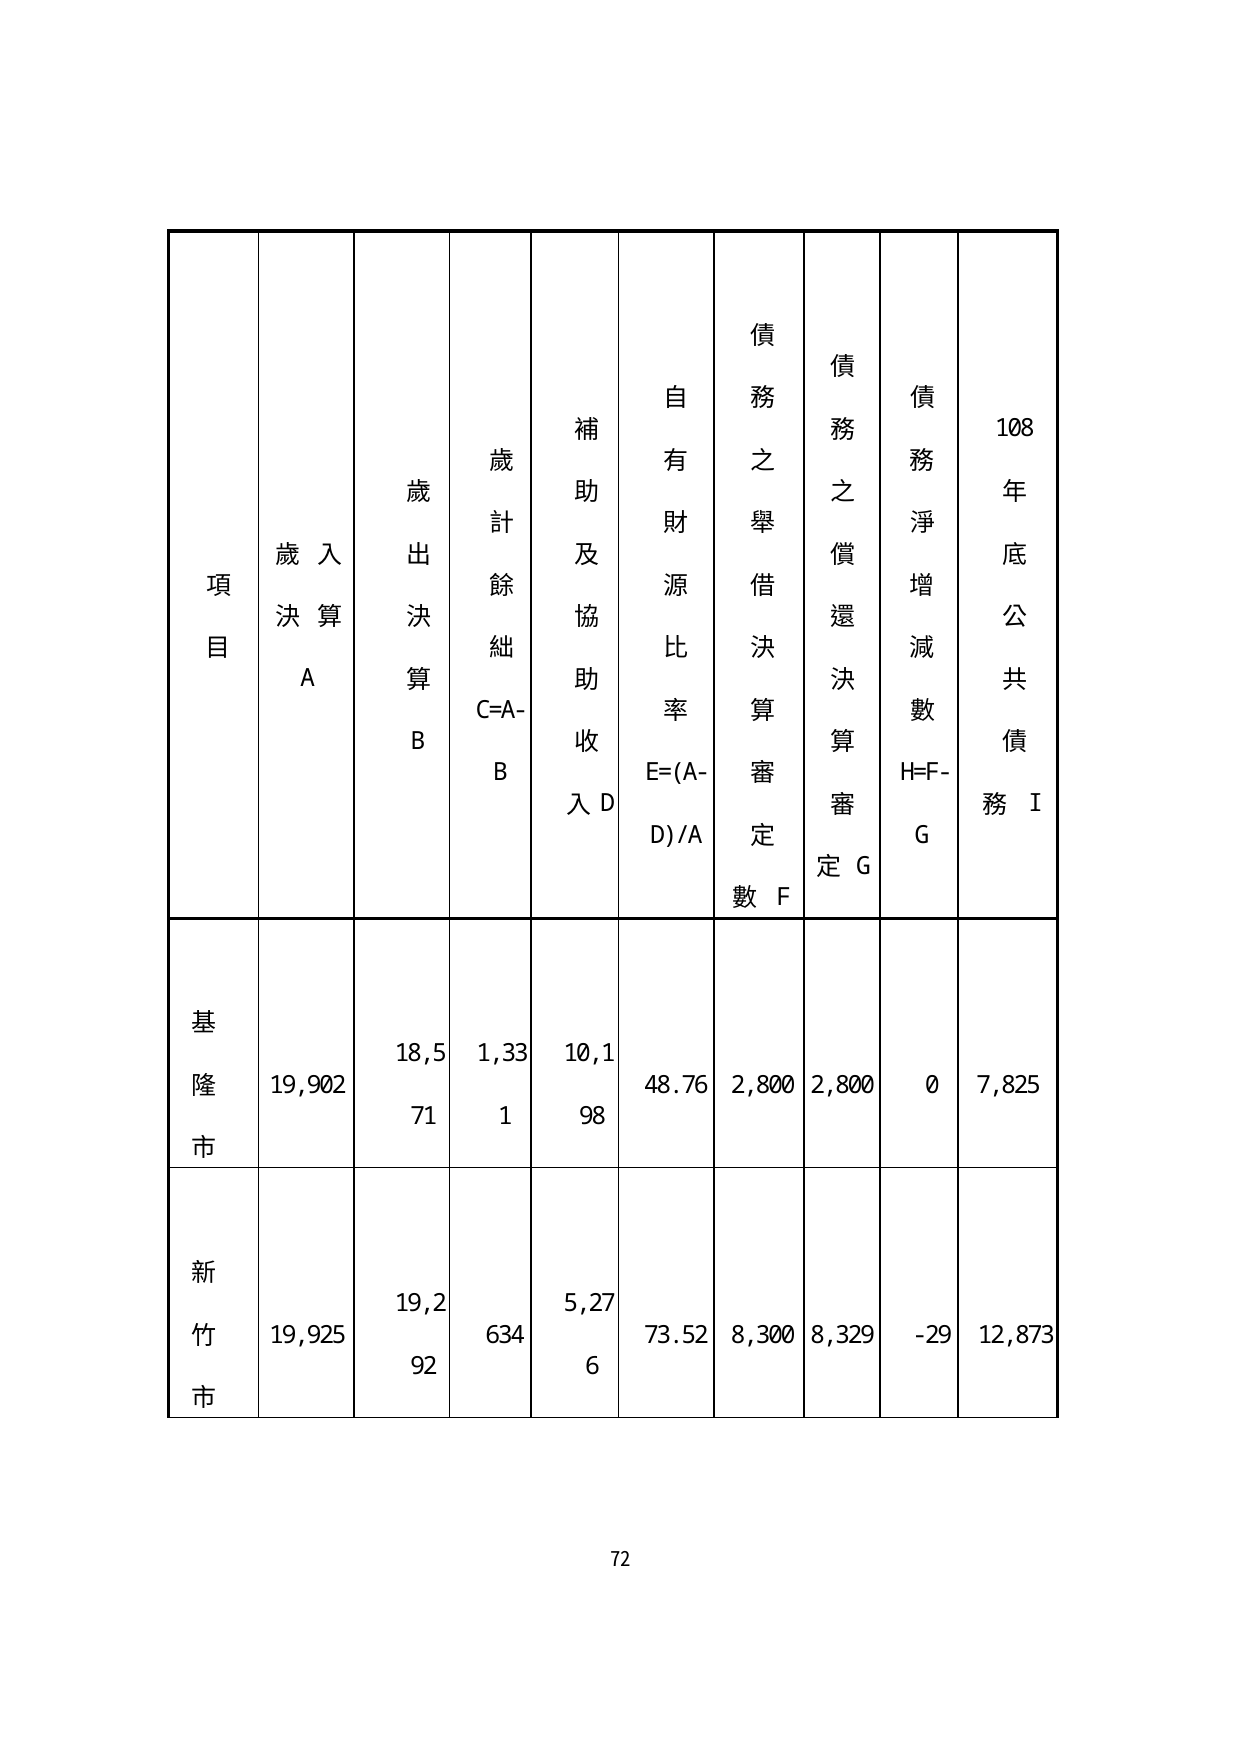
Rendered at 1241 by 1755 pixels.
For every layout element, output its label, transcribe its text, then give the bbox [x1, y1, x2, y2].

table_cell 19,925 [259, 1168, 353, 1417]
table_cell 634 [450, 1168, 530, 1417]
table_header 補助及協助收入D [532, 233, 618, 917]
table_cell 2,800 [715, 920, 803, 1167]
table_cell -29 [881, 1168, 957, 1417]
table_header 歲計餘絀C=A-B [450, 233, 530, 917]
table_header 歲入決算A [259, 233, 353, 917]
table_cell 8,329 [805, 1168, 879, 1417]
table_cell 18,571 [355, 920, 449, 1167]
table_cell 12,873 [959, 1168, 1056, 1417]
table_cell 基隆市 [170, 920, 258, 1167]
table_cell 48.76 [619, 920, 713, 1167]
table_header 項目 [170, 233, 258, 917]
table_cell 73.52 [619, 1168, 713, 1417]
table_cell 7,825 [959, 920, 1056, 1167]
table_cell 8,300 [715, 1168, 803, 1417]
table_cell 1,331 [450, 920, 530, 1167]
table_cell 2,800 [805, 920, 879, 1167]
table_cell 5,276 [532, 1168, 618, 1417]
table_header 債務之舉借決算審定數F [715, 233, 803, 917]
table_header 債務之償還決算審定G [805, 233, 879, 917]
table_header 108年底公共債務I [959, 233, 1056, 917]
table_header 歲出決算B [355, 233, 449, 917]
table_header 債務淨增減數H=F-G [881, 233, 957, 917]
table_cell 10,198 [532, 920, 618, 1167]
table_cell 19,292 [355, 1168, 449, 1417]
table_header 自有財源比率 E=(A-D)/A [619, 233, 713, 917]
table_cell 19,902 [259, 920, 353, 1167]
table_cell 新竹市 [170, 1168, 258, 1417]
table_cell 0 [881, 920, 957, 1167]
